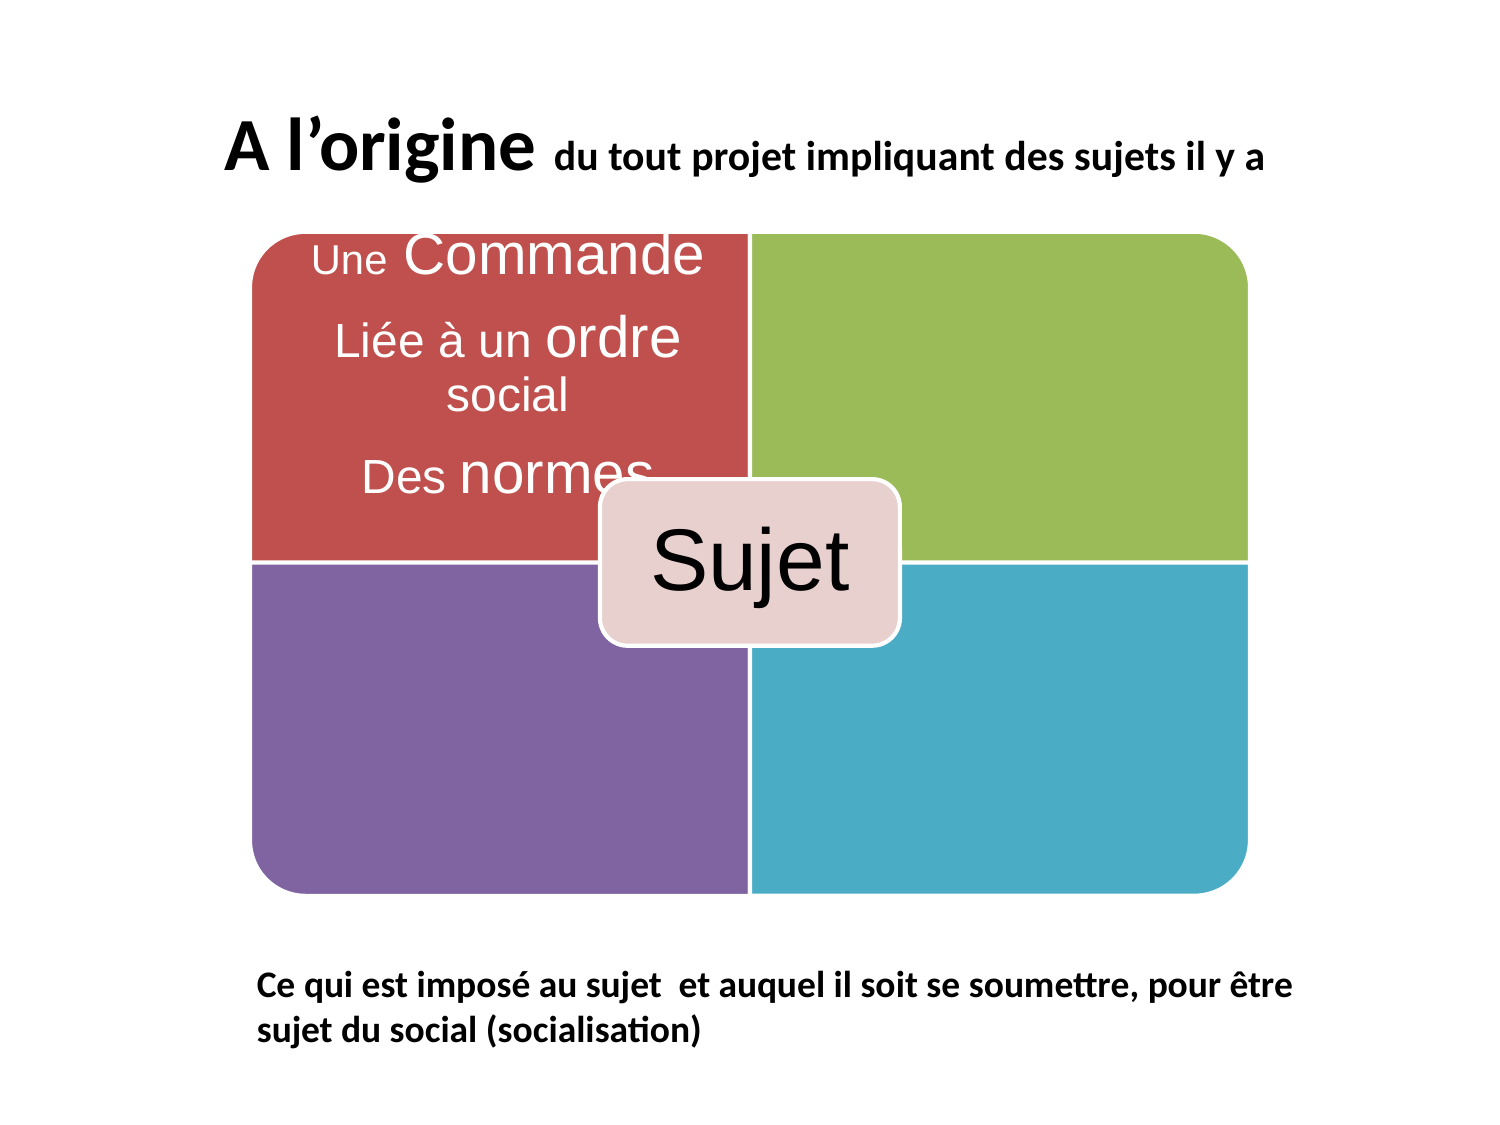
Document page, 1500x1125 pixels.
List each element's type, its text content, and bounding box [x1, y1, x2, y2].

title A l’origine du tout projet impliquant des sujets il y a [112, 57, 1388, 245]
text_box Une Commande Liée à un ordre social Des normes [249, 231, 750, 562]
text_box [249, 231, 1251, 896]
text_box Ce qui est imposé au sujet et auquel il soit se soumettre, pour être sujet du social (socialisation) [242, 952, 1329, 1058]
text_box Sujet [599, 479, 900, 646]
